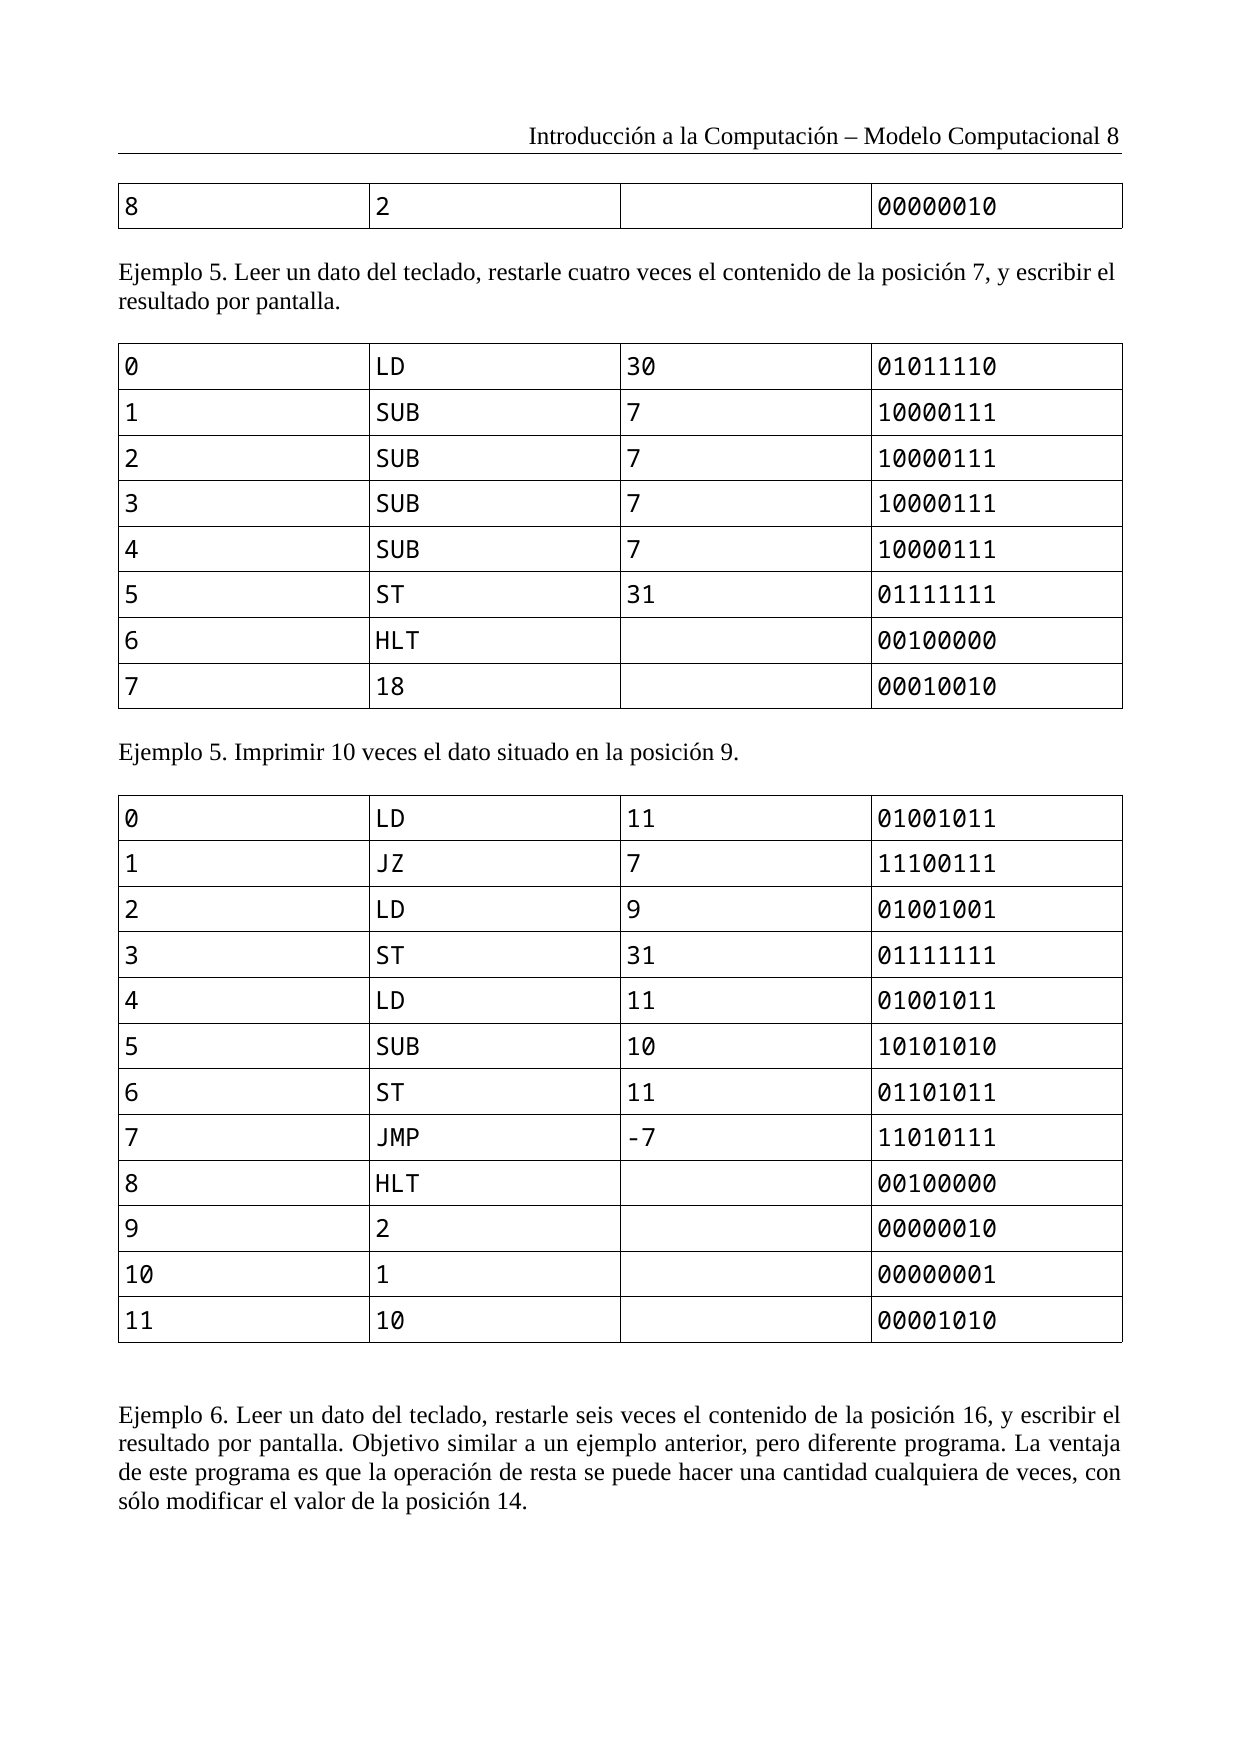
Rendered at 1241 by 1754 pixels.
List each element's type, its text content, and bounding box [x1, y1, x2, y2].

table_cell 10 [119, 1252, 369, 1296]
table_header 0 [119, 344, 369, 389]
table_header 01001011 [872, 796, 1122, 840]
text Ejemplo 6. Leer un dato del teclado, restarle seis veces el contenido de la posición 16, y escribir el resultado por pantalla. Objetivo similar a un ejemplo anterior, pero diferente programa. La ventaja de este programa es que la operación de resta se puede hacer una cantidad cualquiera de veces, con sólo modificar el valor de la posición 14. [118, 1400, 1122, 1515]
table_cell 11 [119, 1297, 369, 1342]
table_cell 11 [621, 1069, 871, 1114]
table_cell 8 [119, 1161, 369, 1205]
table_cell LD [370, 978, 620, 1023]
table_cell 00000010 [872, 184, 1122, 228]
table_cell 6 [119, 618, 369, 663]
table_cell 7 [621, 527, 871, 571]
table_cell [621, 1206, 871, 1251]
table_cell 6 [119, 1069, 369, 1114]
text Ejemplo 5. Imprimir 10 veces el dato situado en la posición 9. [118, 737, 1122, 766]
table_cell 00000001 [872, 1252, 1122, 1296]
table_cell 1 [119, 841, 369, 886]
table_cell [621, 1252, 871, 1296]
table_header 30 [621, 344, 871, 389]
table_cell HLT [370, 618, 620, 663]
table_cell 9 [119, 1206, 369, 1251]
table_cell HLT [370, 1161, 620, 1205]
table_cell 01111111 [872, 572, 1122, 617]
table_cell 7 [119, 1115, 369, 1159]
table_cell [621, 184, 871, 228]
table_cell 11 [621, 978, 871, 1023]
table_cell 1 [370, 1252, 620, 1296]
table_header LD [370, 344, 620, 389]
table_cell 7 [621, 436, 871, 480]
table_cell [621, 664, 871, 708]
table_cell SUB [370, 390, 620, 434]
table_cell SUB [370, 481, 620, 526]
table_cell [621, 618, 871, 663]
table_cell 7 [621, 390, 871, 434]
table_cell 10000111 [872, 481, 1122, 526]
table_cell 7 [621, 841, 871, 886]
table_cell JZ [370, 841, 620, 886]
table_cell 11010111 [872, 1115, 1122, 1159]
table_cell 00010010 [872, 664, 1122, 708]
table_cell 10 [621, 1024, 871, 1068]
table_cell 5 [119, 1024, 369, 1068]
table_cell 00000010 [872, 1206, 1122, 1251]
table_cell 2 [370, 1206, 620, 1251]
table_cell 10000111 [872, 390, 1122, 434]
table_cell 01001001 [872, 887, 1122, 931]
table_cell 11100111 [872, 841, 1122, 886]
table_cell 10 [370, 1297, 620, 1342]
table_header 11 [621, 796, 871, 840]
table_cell 7 [119, 664, 369, 708]
table_header 01011110 [872, 344, 1122, 389]
table_cell 01001011 [872, 978, 1122, 1023]
table_cell 5 [119, 572, 369, 617]
table_cell 9 [621, 887, 871, 931]
table_cell 3 [119, 481, 369, 526]
table_header LD [370, 796, 620, 840]
table_cell ST [370, 932, 620, 977]
table_cell -7 [621, 1115, 871, 1159]
table_cell 3 [119, 932, 369, 977]
table_cell SUB [370, 527, 620, 571]
table_cell 7 [621, 481, 871, 526]
table_cell ST [370, 1069, 620, 1114]
table_cell 2 [370, 184, 620, 228]
table_cell SUB [370, 1024, 620, 1068]
table_cell 10101010 [872, 1024, 1122, 1068]
table_cell 8 [119, 184, 369, 228]
table_cell 10000111 [872, 436, 1122, 480]
table_cell 18 [370, 664, 620, 708]
table_cell 1 [119, 390, 369, 434]
table_cell 31 [621, 932, 871, 977]
table_header 0 [119, 796, 369, 840]
table_cell ST [370, 572, 620, 617]
table_cell [621, 1297, 871, 1342]
text Ejemplo 5. Leer un dato del teclado, restarle cuatro veces el contenido de la posición 7, y escribir el resultado por pantalla. [118, 257, 1122, 314]
table_cell 00100000 [872, 1161, 1122, 1205]
table_cell [621, 1161, 871, 1205]
table_cell 00100000 [872, 618, 1122, 663]
table_cell 31 [621, 572, 871, 617]
table_cell 10000111 [872, 527, 1122, 571]
table_cell 4 [119, 527, 369, 571]
table_cell 2 [119, 887, 369, 931]
table_cell JMP [370, 1115, 620, 1159]
table_cell 01101011 [872, 1069, 1122, 1114]
table_cell 2 [119, 436, 369, 480]
table_cell SUB [370, 436, 620, 480]
table_cell 4 [119, 978, 369, 1023]
table_cell 01111111 [872, 932, 1122, 977]
table_cell LD [370, 887, 620, 931]
table_cell 00001010 [872, 1297, 1122, 1342]
